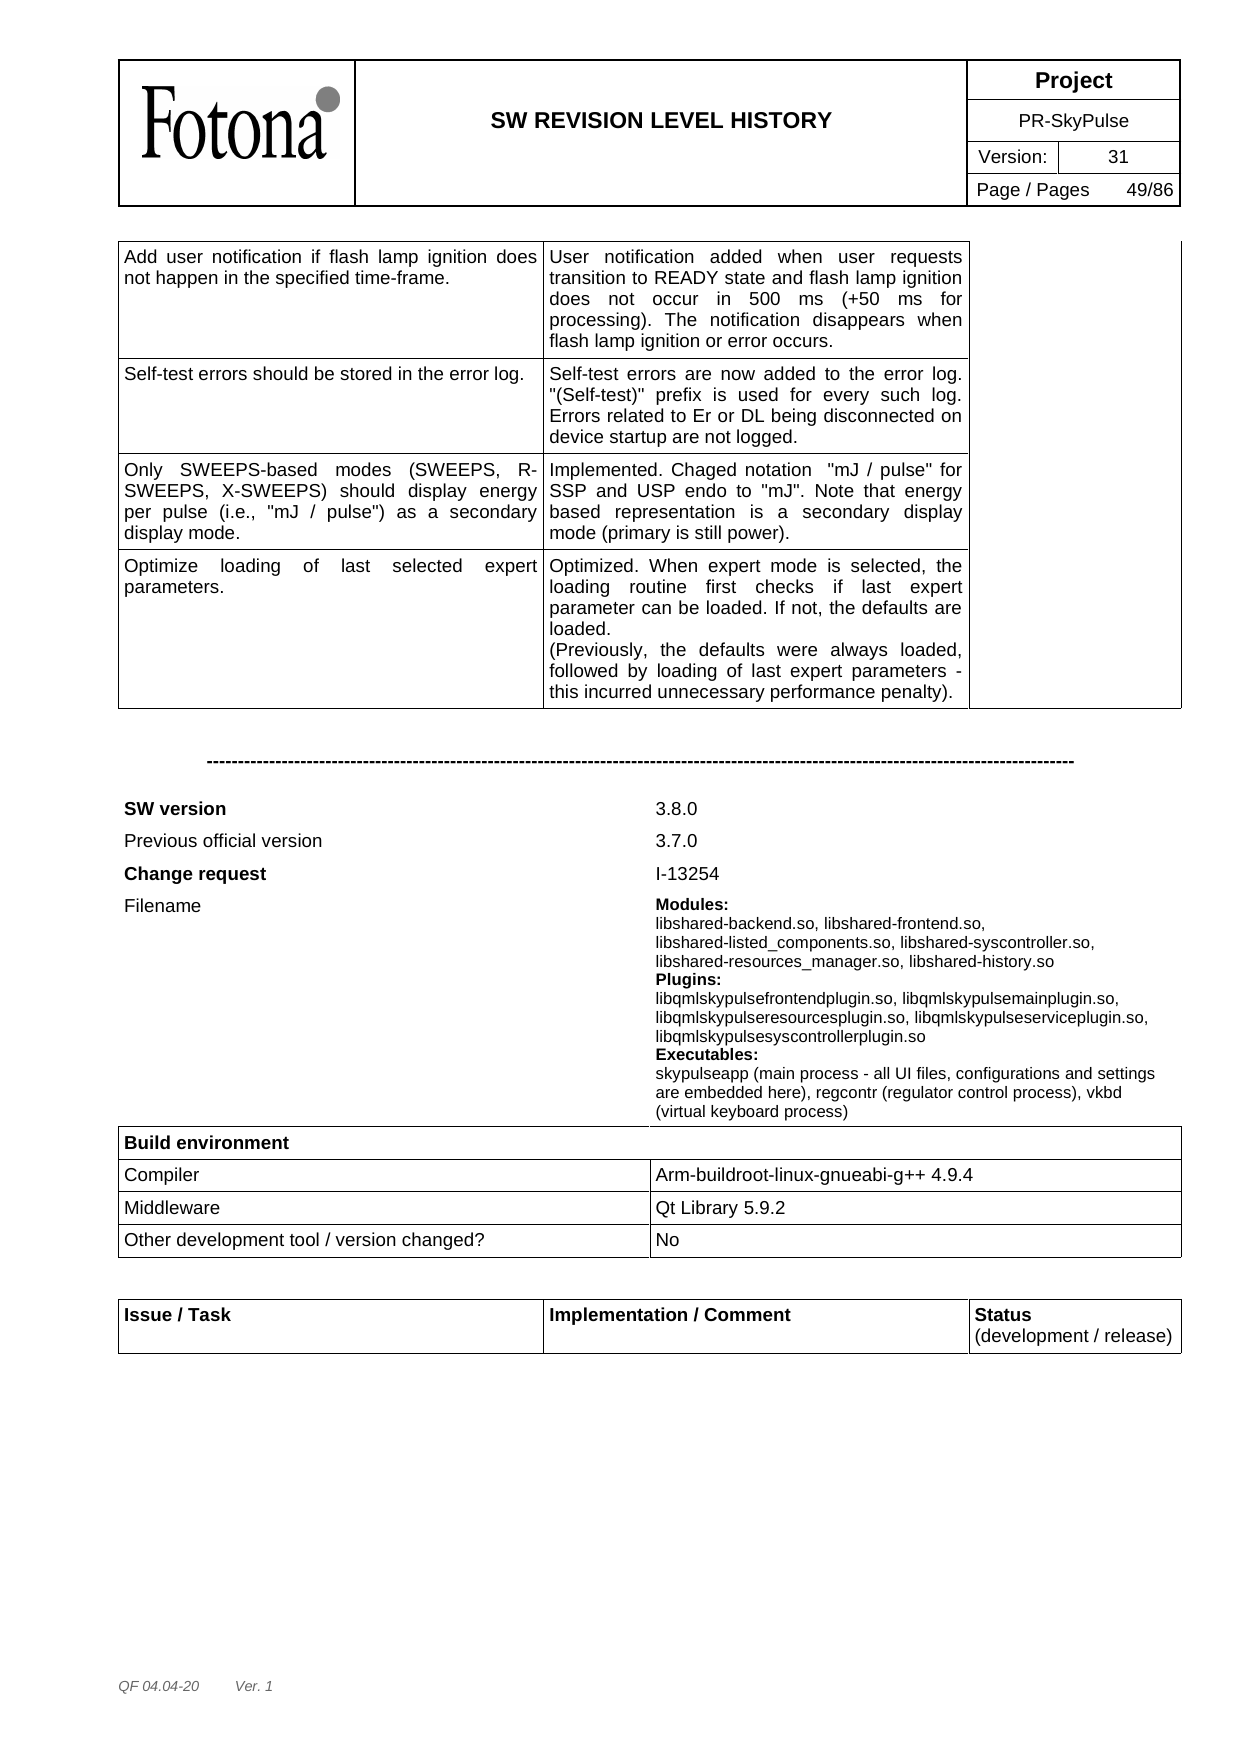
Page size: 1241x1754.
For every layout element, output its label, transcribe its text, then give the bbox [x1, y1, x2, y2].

table_cell Filename [118, 890, 649, 1126]
table_cell Self-test errors should be stored in the error log. [119, 359, 543, 453]
table_cell Optimized. When expert mode is selected, the loading routine first checks if last expert parameter can be loaded. If not, the defaults are loaded. (Previously, the defaults were always loaded, followed by loading of last expert parameters - this incurred unnecessary performance penalty). [544, 550, 968, 708]
table_cell Optimize loading of last selected expert parameters. [119, 550, 543, 708]
table_cell Add user notification if flash lamp ignition does not happen in the specified time-frame. [119, 242, 543, 358]
table_cell 3.7.0 [650, 825, 1181, 857]
table_cell User notification added when user requests transition to READY state and flash lamp ignition does not occur in 500 ms (+50 ms for processing). The notification disappears when flash lamp ignition or error occurs. [544, 242, 968, 358]
table_cell Only SWEEPS-based modes (SWEEPS, R-SWEEPS, X-SWEEPS) should display energy per pulse (i.e., "mJ / pulse") as a secondary display mode. [119, 454, 543, 549]
table_cell I-13254 [650, 857, 1181, 890]
table_header 3.8.0 [650, 792, 1181, 825]
table_cell Build environment [119, 1127, 1181, 1159]
table_cell Middleware [119, 1192, 649, 1224]
table_header Issue / Task [119, 1300, 543, 1353]
table_cell Self-test errors are now added to the error log. "(Self-test)" prefix is used for every such log. Errors related to Er or DL being disconnected on device startup are not logged. [544, 359, 968, 453]
table_cell Arm-buildroot-linux-gnueabi-g++ 4.9.4 [651, 1160, 1181, 1191]
table_cell Change request [118, 857, 649, 890]
table_cell Qt Library 5.9.2 [651, 1192, 1181, 1224]
table_cell Implemented. Chaged notation "mJ / pulse" for SSP and USP endo to "mJ". Note that energy based representation is a secondary display mode (primary is still power). [544, 454, 968, 549]
table_cell Modules: libshared-backend.so, libshared-frontend.so, libshared-listed_components.so, libshared-syscontroller.so, libshared-resources_manager.so, libshared-history.so Plugins: libqmlskypulsefrontendplugin.so, libqmlskypulsemainplugin.so, libqmlskypulseresourcesplugin.so, libqmlskypulseserviceplugin.so, libqmlskypulsesyscontrollerplugin.so Executables: skypulseapp (main process - all UI files, configurations and settings are embedded here), regcontr (regulator control process), vkbd (virtual keyboard process) [650, 890, 1181, 1126]
table_header Status (development / release) [970, 1300, 1181, 1353]
table_cell No [651, 1225, 1181, 1257]
table_cell [970, 241, 1181, 708]
table_cell Compiler [119, 1160, 649, 1191]
text ------------------------------------------------------------------------------------------------------------------------------------------- [118, 750, 1163, 771]
table_cell Other development tool / version changed? [119, 1225, 649, 1257]
table_cell Previous official version [118, 825, 649, 857]
table_header Implementation / Comment [544, 1300, 968, 1353]
table_header SW version [118, 792, 649, 825]
